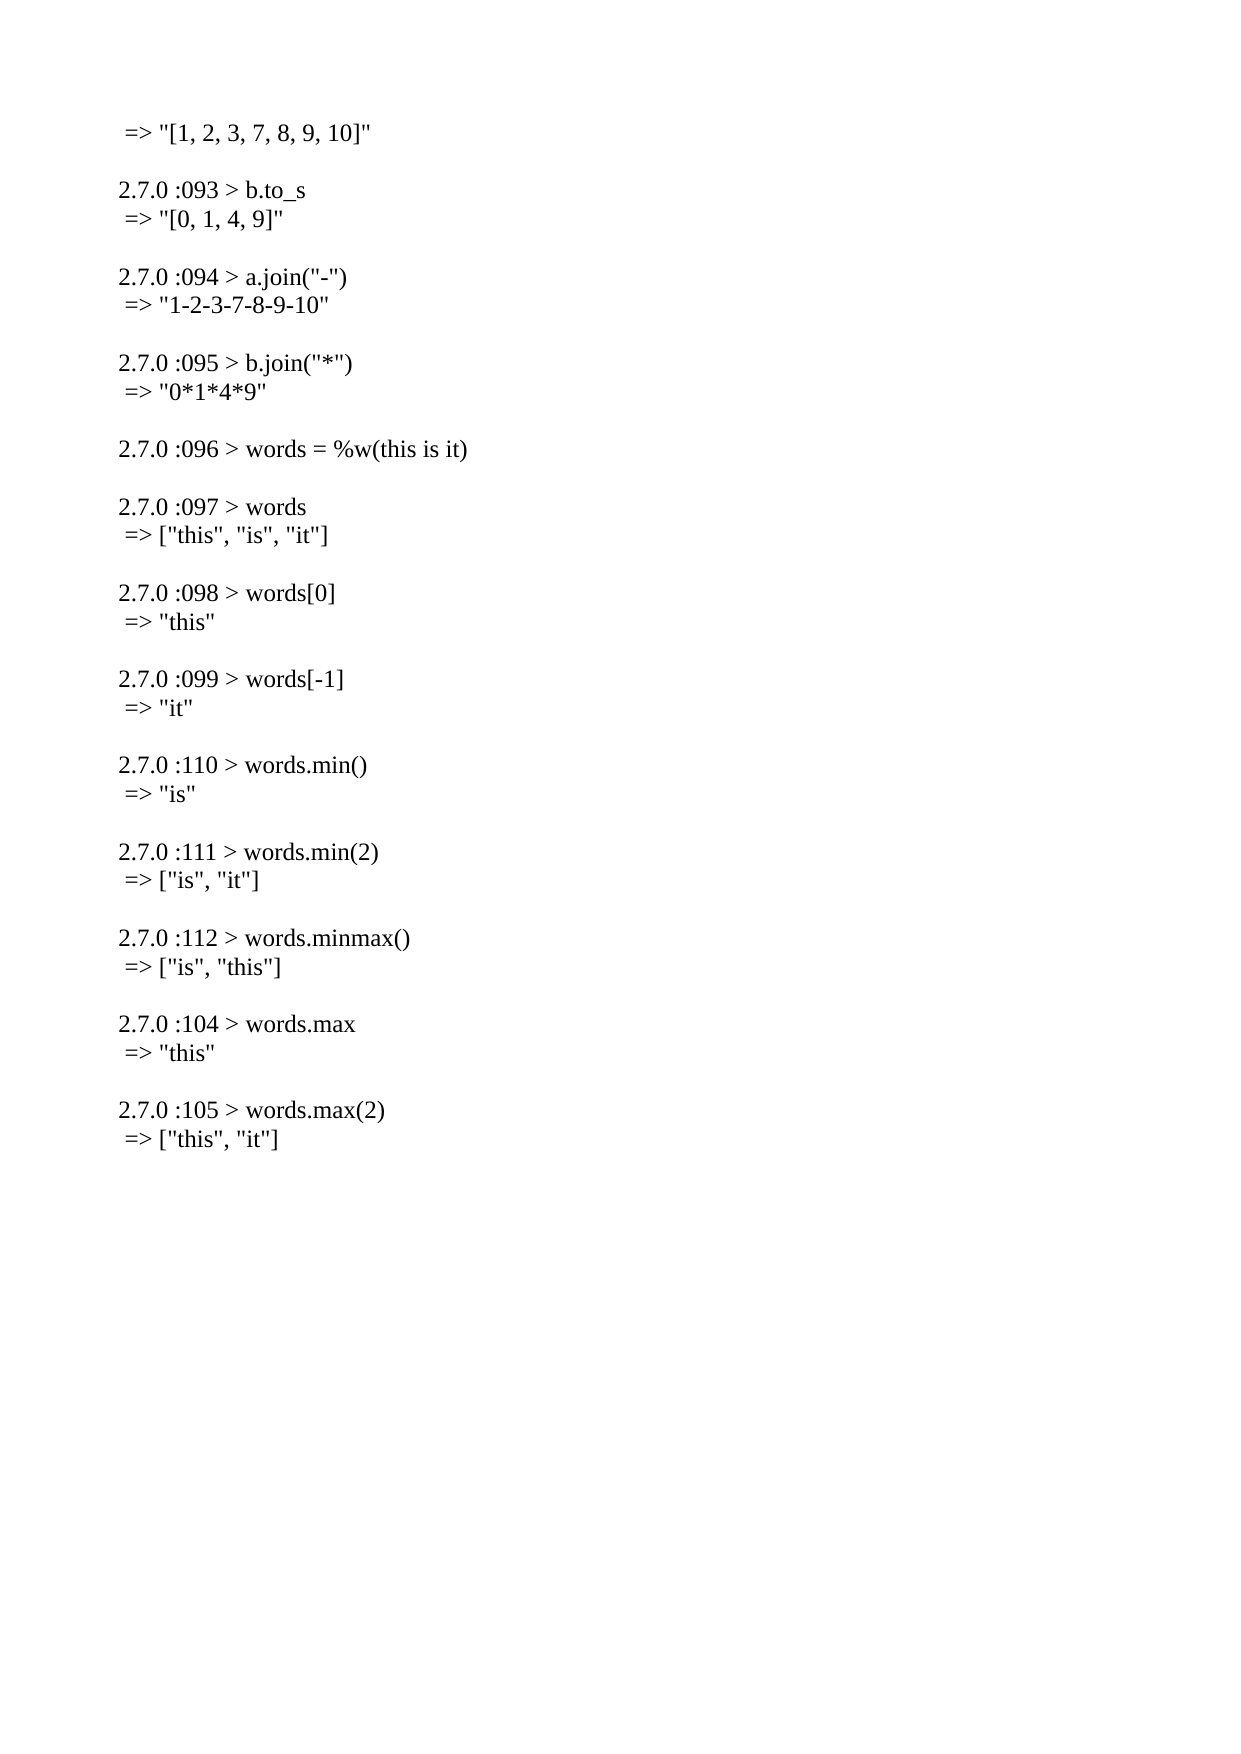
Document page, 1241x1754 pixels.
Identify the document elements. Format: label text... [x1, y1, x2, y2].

text => "is" [118, 779, 1122, 808]
text 2.7.0 :099 > words[-1] [118, 664, 1122, 693]
text => ["this", "is", "it"] [118, 521, 1122, 549]
text => ["is", "this"] [118, 952, 1122, 981]
text 2.7.0 :105 > words.max(2) [118, 1096, 1122, 1124]
text => "it" [118, 693, 1122, 722]
text 2.7.0 :097 > words [118, 492, 1122, 521]
text => "0*1*4*9" [118, 377, 1122, 406]
text 2.7.0 :111 > words.min(2) [118, 837, 1122, 866]
text => "[1, 2, 3, 7, 8, 9, 10]" [118, 118, 1122, 147]
text => ["is", "it"] [118, 866, 1122, 894]
text 2.7.0 :104 > words.max [118, 1009, 1122, 1038]
text 2.7.0 :110 > words.min() [118, 751, 1122, 779]
text 2.7.0 :096 > words = %w(this is it) [118, 434, 1122, 463]
text 2.7.0 :112 > words.minmax() [118, 923, 1122, 952]
text => "this" [118, 607, 1122, 636]
text => "[0, 1, 4, 9]" [118, 204, 1122, 233]
text 2.7.0 :095 > b.join("*") [118, 348, 1122, 377]
text => "this" [118, 1038, 1122, 1067]
text 2.7.0 :093 > b.to_s [118, 176, 1122, 204]
text 2.7.0 :098 > words[0] [118, 578, 1122, 607]
text => ["this", "it"] [118, 1124, 1122, 1153]
text => "1-2-3-7-8-9-10" [118, 291, 1122, 319]
text 2.7.0 :094 > a.join("-") [118, 262, 1122, 291]
